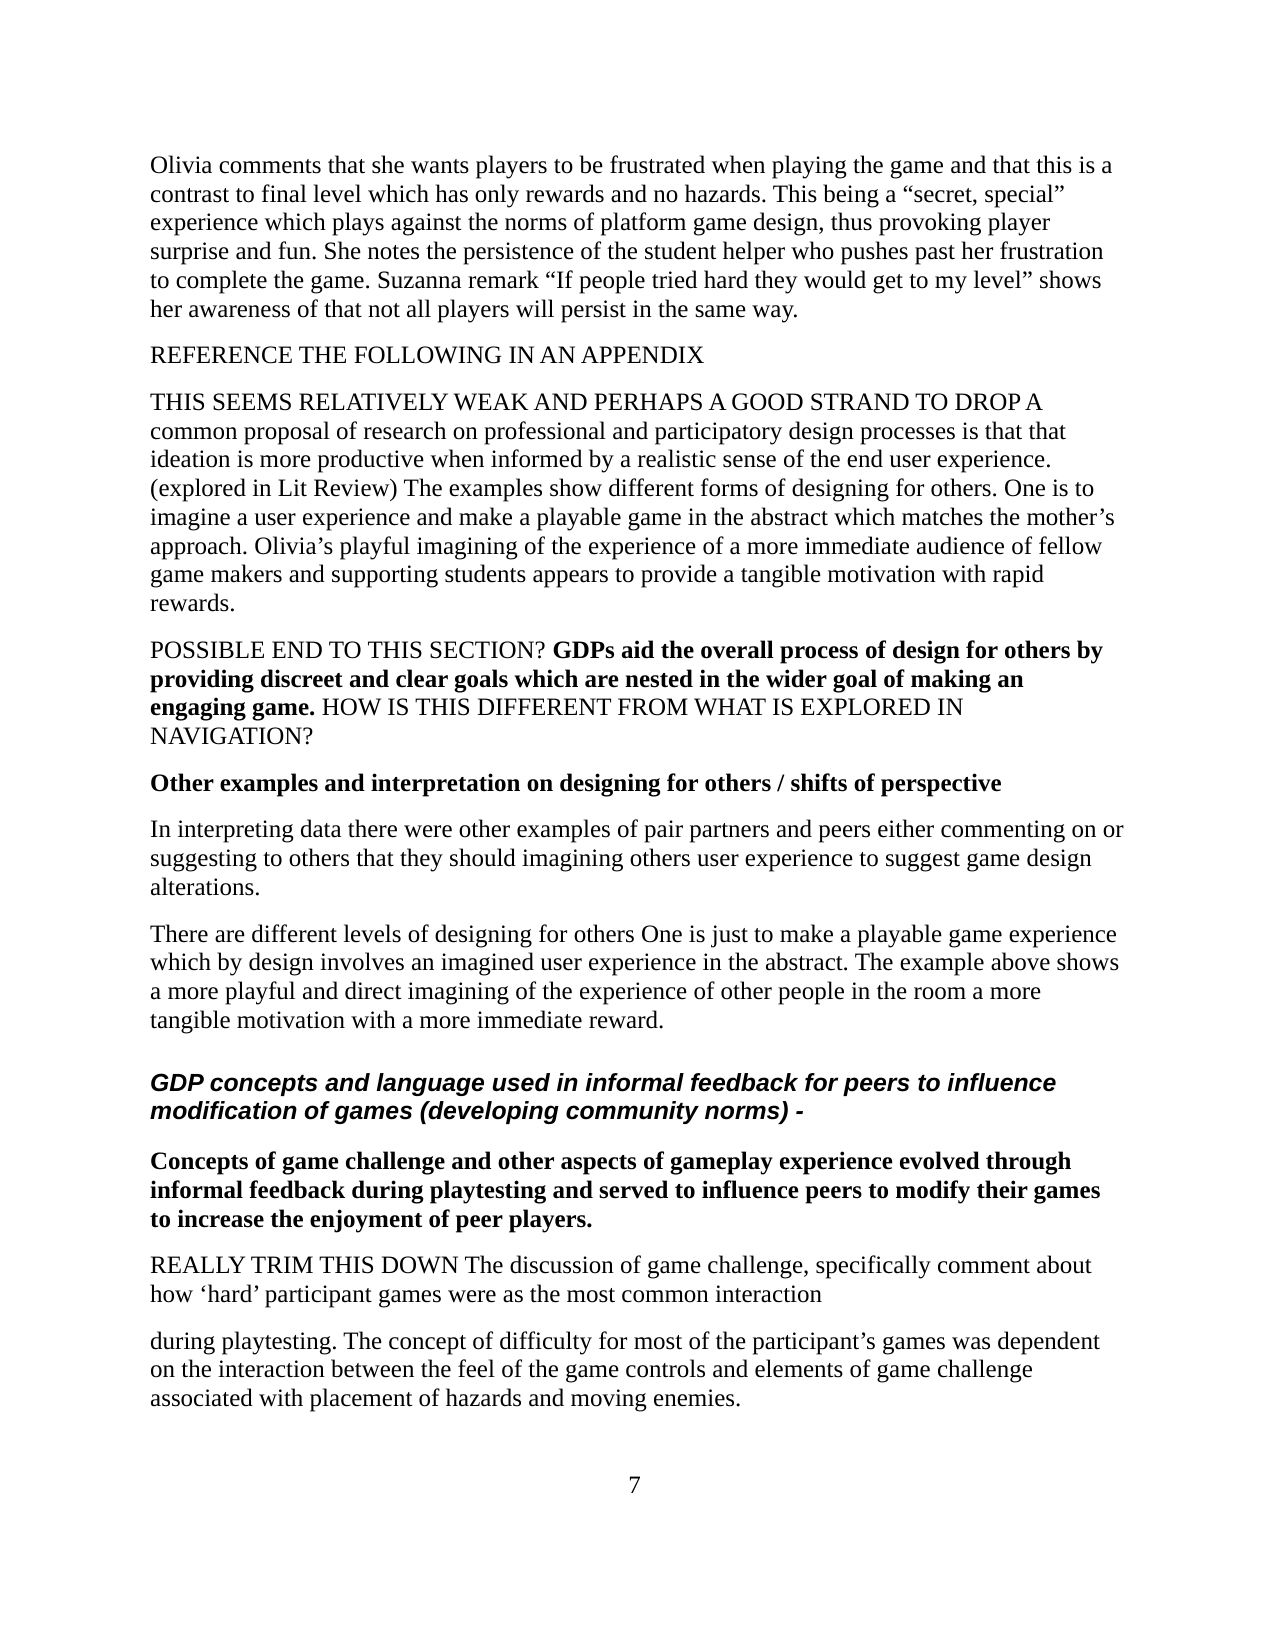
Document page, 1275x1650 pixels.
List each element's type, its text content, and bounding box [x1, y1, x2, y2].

subtitle GDP concepts and language used in informal feedback for peers to influence modification of games (developing community norms) - [150, 1068, 1125, 1125]
text POSSIBLE END TO THIS SECTION? GDPs aid the overall process of design for others by providing discreet and clear goals which are nested in the wider goal of making an engaging game. HOW IS THIS DIFFERENT FROM WHAT IS EXPLORED IN NAVIGATION? [150, 635, 1125, 750]
text Olivia comments that she wants players to be frustrated when playing the game and that this is a contrast to final level which has only rewards and no hazards. This being a “secret, special” experience which plays against the norms of platform game design, thus provoking player surprise and fun. She notes the persistence of the student helper who pushes past her frustration to complete the game. Suzanna remark “If people tried hard they would get to my level” shows her awareness of that not all players will persist in the same way. [150, 150, 1125, 322]
text There are different levels of designing for others One is just to make a playable game experience which by design involves an imagined user experience in the abstract. The example above shows a more playful and direct imagining of the experience of other people in the room a more tangible motivation with a more immediate reward. [150, 919, 1125, 1034]
text REALLY TRIM THIS DOWN The discussion of game challenge, specifically comment about how ‘hard’ participant games were as the most common interaction [150, 1250, 1125, 1308]
text In interpreting data there were other examples of pair partners and peers either commenting on or suggesting to others that they should imagining others user experience to suggest game design alterations. [150, 814, 1125, 901]
text during playtesting. The concept of difficulty for most of the participant’s games was dependent on the interaction between the feel of the game controls and elements of game challenge associated with placement of hazards and moving enemies. [150, 1326, 1125, 1412]
text REFERENCE THE FOLLOWING IN AN APPENDIX [150, 340, 1125, 369]
text Concepts of game challenge and other aspects of gameplay experience evolved through informal feedback during playtesting and served to influence peers to modify their games to increase the enjoyment of peer players. [150, 1146, 1125, 1232]
text THIS SEEMS RELATIVELY WEAK AND PERHAPS A GOOD STRAND TO DROP A common proposal of research on professional and participatory design processes is that that ideation is more productive when informed by a realistic sense of the end user experience. (explored in Lit Review) The examples show different forms of designing for others. One is to imagine a user experience and make a playable game in the abstract which matches the mother’s approach. Olivia’s playful imagining of the experience of a more immediate audience of fellow game makers and supporting students appears to provide a tangible motivation with rapid rewards. [150, 387, 1125, 617]
text Other examples and interpretation on designing for others / shifts of perspective [150, 768, 1125, 797]
